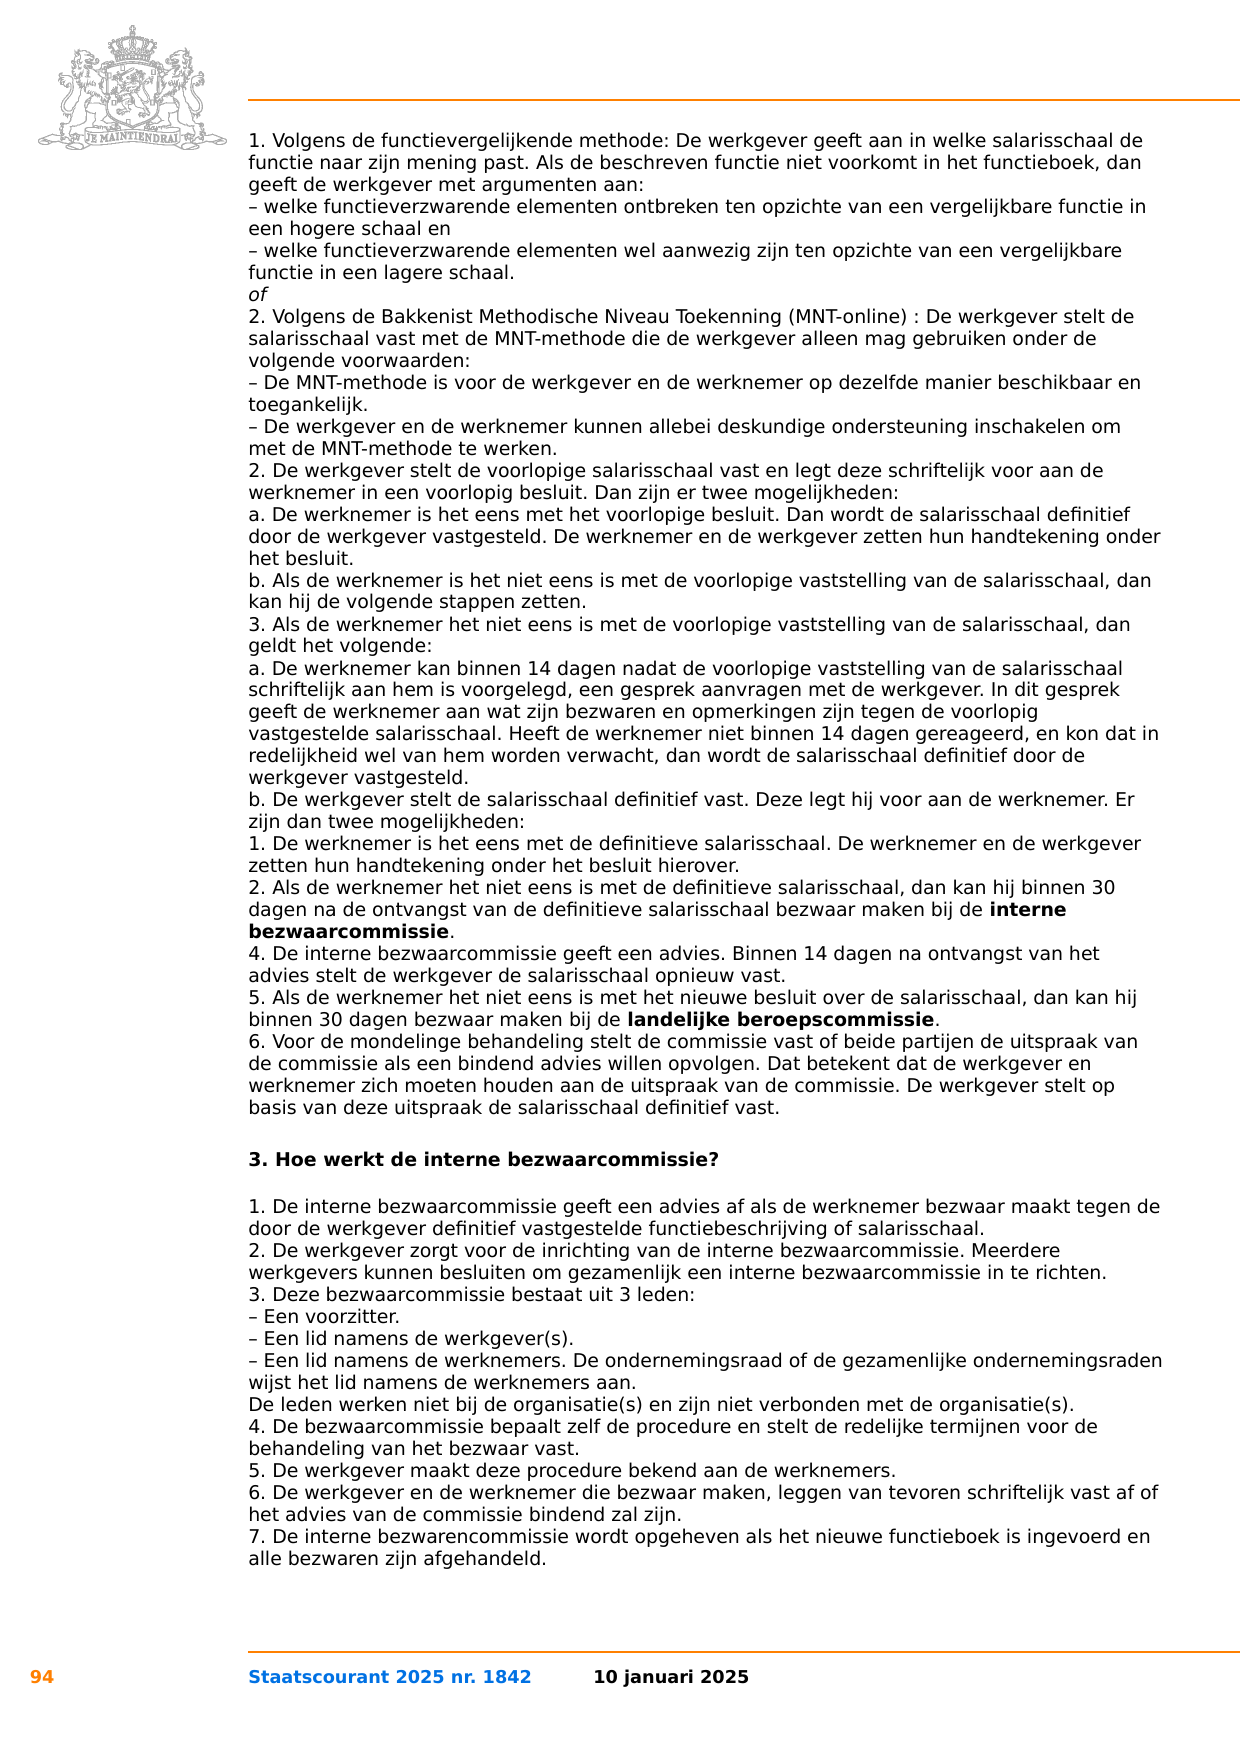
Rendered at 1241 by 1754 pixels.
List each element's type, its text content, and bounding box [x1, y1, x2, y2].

subtitle 3. Hoe werkt de interne bezwaarcommissie? [248, 1149, 1163, 1171]
text 7. De interne bezwarencommissie wordt opgeheven als het nieuwe functieboek is ingevoerd en alle bezwaren zijn afgehandeld. [248, 1526, 1163, 1569]
text 2. Volgens de Bakkenist Methodische Niveau Toekenning (MNT-online) : De werkgever stelt de salarisschaal vast met de MNT-methode die de werkgever alleen mag gebruiken onder de volgende voorwaarden: [248, 306, 1163, 372]
text – Een lid namens de werknemers. De ondernemingsraad of de gezamenlijke ondernemingsraden wijst het lid namens de werknemers aan. [248, 1350, 1163, 1394]
text b. De werkgever stelt de salarisschaal definitief vast. Deze legt hij voor aan de werknemer. Er zijn dan twee mogelijkheden: [248, 789, 1163, 833]
text 3. Als de werknemer het niet eens is met de voorlopige vaststelling van de salarisschaal, dan geldt het volgende: [248, 613, 1163, 657]
text 1. De interne bezwaarcommissie geeft een advies af als de werknemer bezwaar maakt tegen de door de werkgever definitief vastgestelde functiebeschrijving of salarisschaal. [248, 1196, 1163, 1240]
text 6. Voor de mondelinge behandeling stelt de commissie vast of beide partijen de uitspraak van de commissie als een bindend advies willen opvolgen. Dat betekent dat de werkgever en werknemer zich moeten houden aan de uitspraak van de commissie. De werkgever stelt op basis van deze uitspraak de salarisschaal definitief vast. [248, 1031, 1163, 1119]
text – welke functieverzwarende elementen ontbreken ten opzichte van een vergelijkbare functie in een hogere schaal en [248, 196, 1163, 240]
text a. De werknemer is het eens met het voorlopige besluit. Dan wordt de salarisschaal definitief door de werkgever vastgesteld. De werknemer en de werkgever zetten hun handtekening onder het besluit. [248, 503, 1163, 569]
text 4. De bezwaarcommissie bepaalt zelf de procedure en stelt de redelijke termijnen voor de behandeling van het bezwaar vast. [248, 1416, 1163, 1460]
text 2. De werkgever stelt de voorlopige salarisschaal vast en legt deze schriftelijk voor aan de werknemer in een voorlopig besluit. Dan zijn er twee mogelijkheden: [248, 459, 1163, 503]
picture [38, 25, 227, 150]
text 2. De werkgever zorgt voor de inrichting van de interne bezwaarcommissie. Meerdere werkgevers kunnen besluiten om gezamenlijk een interne bezwaarcommissie in te richten. [248, 1240, 1163, 1284]
text a. De werknemer kan binnen 14 dagen nadat de voorlopige vaststelling van de salarisschaal schriftelijk aan hem is voorgelegd, een gesprek aanvragen met de werkgever. In dit gesprek geeft de werknemer aan wat zijn bezwaren en opmerkingen zijn tegen de voorlopig vastgestelde salarisschaal. Heeft de werknemer niet binnen 14 dagen gereageerd, en kon dat in redelijkheid wel van hem worden verwacht, dan wordt de salarisschaal definitief door de werkgever vastgesteld. [248, 657, 1163, 789]
text of [248, 284, 1163, 306]
text 5. Als de werknemer het niet eens is met het nieuwe besluit over de salarisschaal, dan kan hij binnen 30 dagen bezwaar maken bij de landelijke beroepscommissie. [248, 987, 1163, 1031]
text – welke functieverzwarende elementen wel aanwezig zijn ten opzichte van een vergelijkbare functie in een lagere schaal. [248, 240, 1163, 284]
text – De MNT-methode is voor de werkgever en de werknemer op dezelfde manier beschikbaar en toegankelijk. [248, 372, 1163, 416]
text 2. Als de werknemer het niet eens is met de definitieve salarisschaal, dan kan hij binnen 30 dagen na de ontvangst van de definitieve salarisschaal bezwaar maken bij de interne bezwaarcommissie. [248, 877, 1163, 943]
text 1. De werknemer is het eens met de definitieve salarisschaal. De werknemer en de werkgever zetten hun handtekening onder het besluit hierover. [248, 833, 1163, 877]
text – Een voorzitter. [248, 1306, 1163, 1328]
text 3. Deze bezwaarcommissie bestaat uit 3 leden: [248, 1284, 1163, 1306]
text De leden werken niet bij de organisatie(s) en zijn niet verbonden met de organisatie(s). [248, 1394, 1163, 1416]
text b. Als de werknemer is het niet eens is met de voorlopige vaststelling van de salarisschaal, dan kan hij de volgende stappen zetten. [248, 569, 1163, 613]
text 6. De werkgever en de werknemer die bezwaar maken, leggen van tevoren schriftelijk vast af of het advies van de commissie bindend zal zijn. [248, 1482, 1163, 1526]
text 1. Volgens de functievergelijkende methode: De werkgever geeft aan in welke salarisschaal de functie naar zijn mening past. Als de beschreven functie niet voorkomt in het functieboek, dan geeft de werkgever met argumenten aan: [248, 130, 1163, 196]
text – Een lid namens de werkgever(s). [248, 1328, 1163, 1350]
text 4. De interne bezwaarcommissie geeft een advies. Binnen 14 dagen na ontvangst van het advies stelt de werkgever de salarisschaal opnieuw vast. [248, 943, 1163, 987]
text – De werkgever en de werknemer kunnen allebei deskundige ondersteuning inschakelen om met de MNT-methode te werken. [248, 416, 1163, 459]
text 5. De werkgever maakt deze procedure bekend aan de werknemers. [248, 1460, 1163, 1482]
